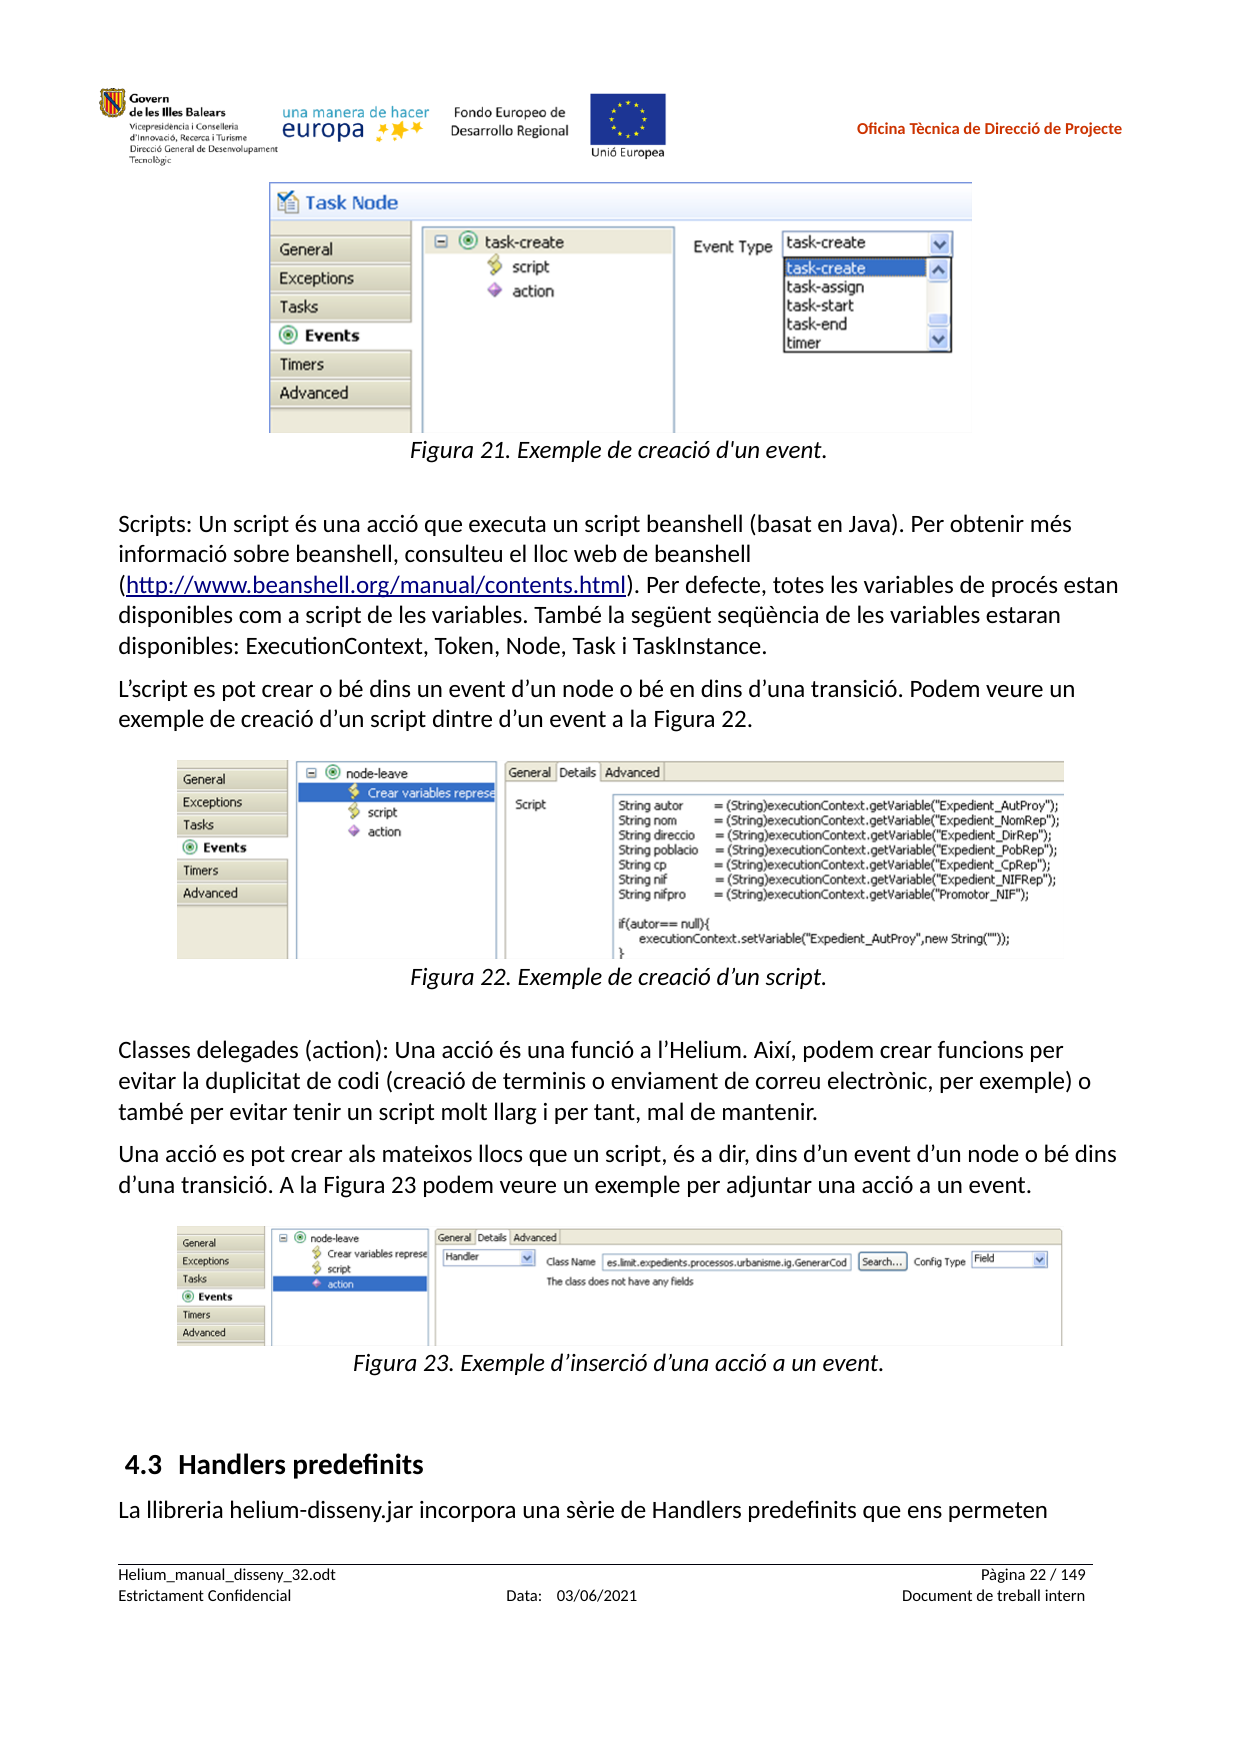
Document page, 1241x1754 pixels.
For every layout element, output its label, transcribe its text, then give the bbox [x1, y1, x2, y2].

text L’script es pot crear o bé dins un event d’un node o bé en dins d’una transició. Podem veure un exemple de creació d’un script dintre d’un event a la Figura 22. [118, 673, 1122, 734]
text Figura 22. Exemple de creació d’un script. [175, 961, 1065, 992]
picture [175, 759, 1065, 961]
text Figura 21. Exemple de creació d'un event. [267, 435, 973, 465]
text Una acció es pot crear als mateixos llocs que un script, és a dir, dins d’un event d’un node o bé dins d’una transició. A la Figura 23 podem veure un exemple per adjuntar una acció a un event. [118, 1139, 1122, 1200]
text Figura 23. Exemple d’inserció d’una acció a un event. [175, 1348, 1065, 1378]
text La llibreria helium-disseny.jar incorpora una sèrie de Handlers predefinits que ens permeten [118, 1494, 1122, 1525]
text Scripts: Un script és una acció que executa un script beanshell (basat en Java). Per obtenir més informació sobre beanshell, consulteu el lloc web de beanshell (http://www.beanshell.org/manual/contents.html). Per defecte, totes les variables de procés estan disponibles com a script de les variables. També la següent seqüència de les variables estaran disponibles: ExecutionContext, Token, Node, Task i TaskInstance. [118, 508, 1122, 661]
picture [99, 87, 668, 166]
text Classes delegades (action): Una acció és una funció a l’Helium. Així, podem crear funcions per evitar la duplicitat de codi (creació de terminis o enviament de correu electrònic, per exemple) o també per evitar tenir un script molt llarg i per tant, mal de mantenir. [118, 1034, 1122, 1126]
subtitle Handlers predefinits [118, 1446, 1122, 1482]
picture [267, 180, 974, 435]
picture [175, 1224, 1065, 1348]
